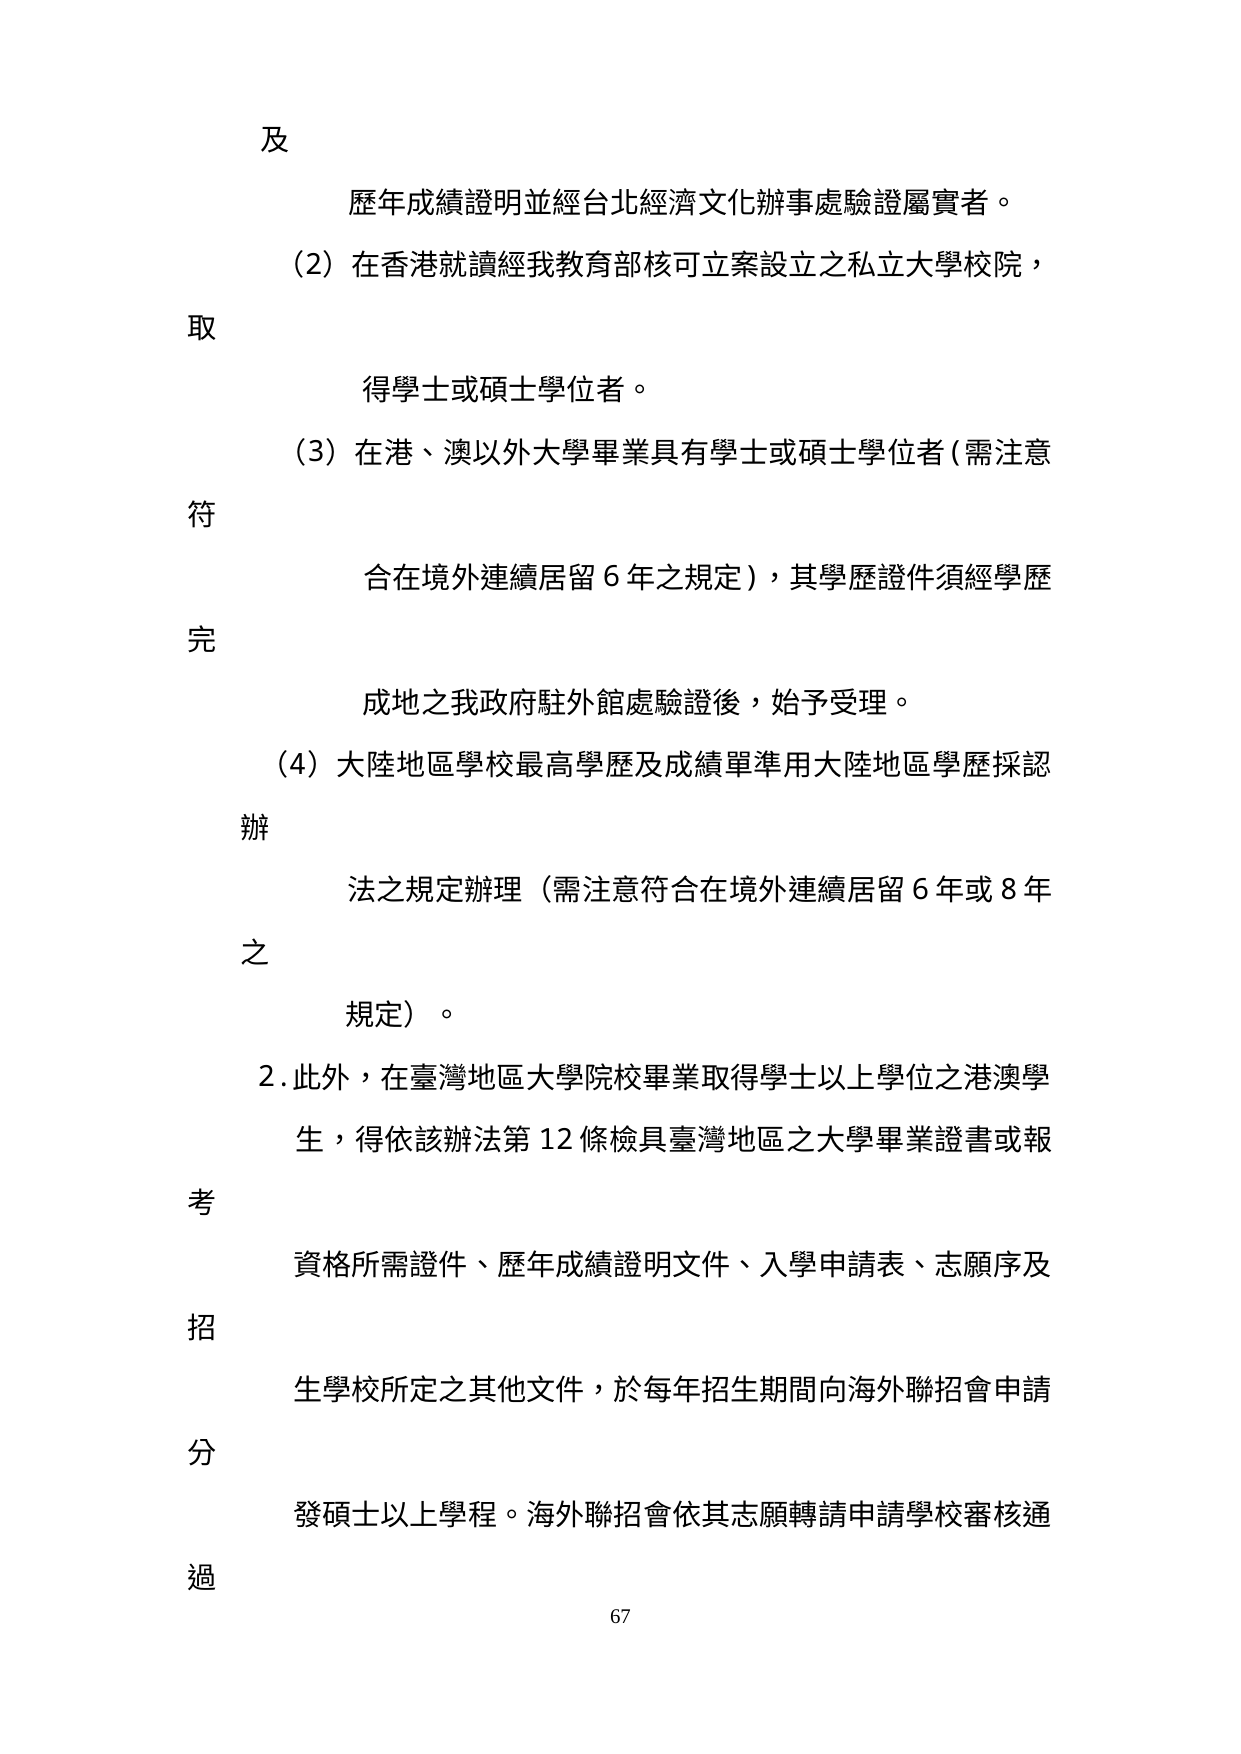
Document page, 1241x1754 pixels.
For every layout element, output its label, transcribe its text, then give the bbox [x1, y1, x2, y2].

text 合在境外連續居留6年之規定)，其學歷證件須經學歷完 [187, 534, 1053, 659]
text 生，得依該辦法第12條檢具臺灣地區之大學畢業證書或報考 [187, 1096, 1053, 1221]
text （2）在香港就讀經我教育部核可立案設立之私立大學校院，取 [187, 221, 1053, 346]
text 生學校所定之其他文件，於每年招生期間向海外聯招會申請分 [187, 1346, 1053, 1471]
text （4）大陸地區學校最高學歷及成績單準用大陸地區學歷採認辦 [240, 721, 1053, 846]
text 發碩士以上學程。海外聯招會依其志願轉請申請學校審核通過 [187, 1471, 1053, 1596]
text 及 [260, 96, 1053, 159]
text 成地之我政府駐外館處驗證後，始予受理。 [187, 659, 1053, 721]
text 規定）。 [240, 971, 1053, 1034]
text 法之規定辦理（需注意符合在境外連續居留6年或8年之 [240, 846, 1053, 971]
text 得學士或碩士學位者。 [187, 346, 1053, 409]
text 歷年成績證明並經台北經濟文化辦事處驗證屬實者。 [260, 159, 1053, 221]
text 2.此外，在臺灣地區大學院校畢業取得學士以上學位之港澳學 [187, 1034, 1053, 1096]
text （3）在港、澳以外大學畢業具有學士或碩士學位者(需注意符 [187, 409, 1053, 534]
text 資格所需證件、歷年成績證明文件、入學申請表、志願序及招 [187, 1221, 1053, 1346]
